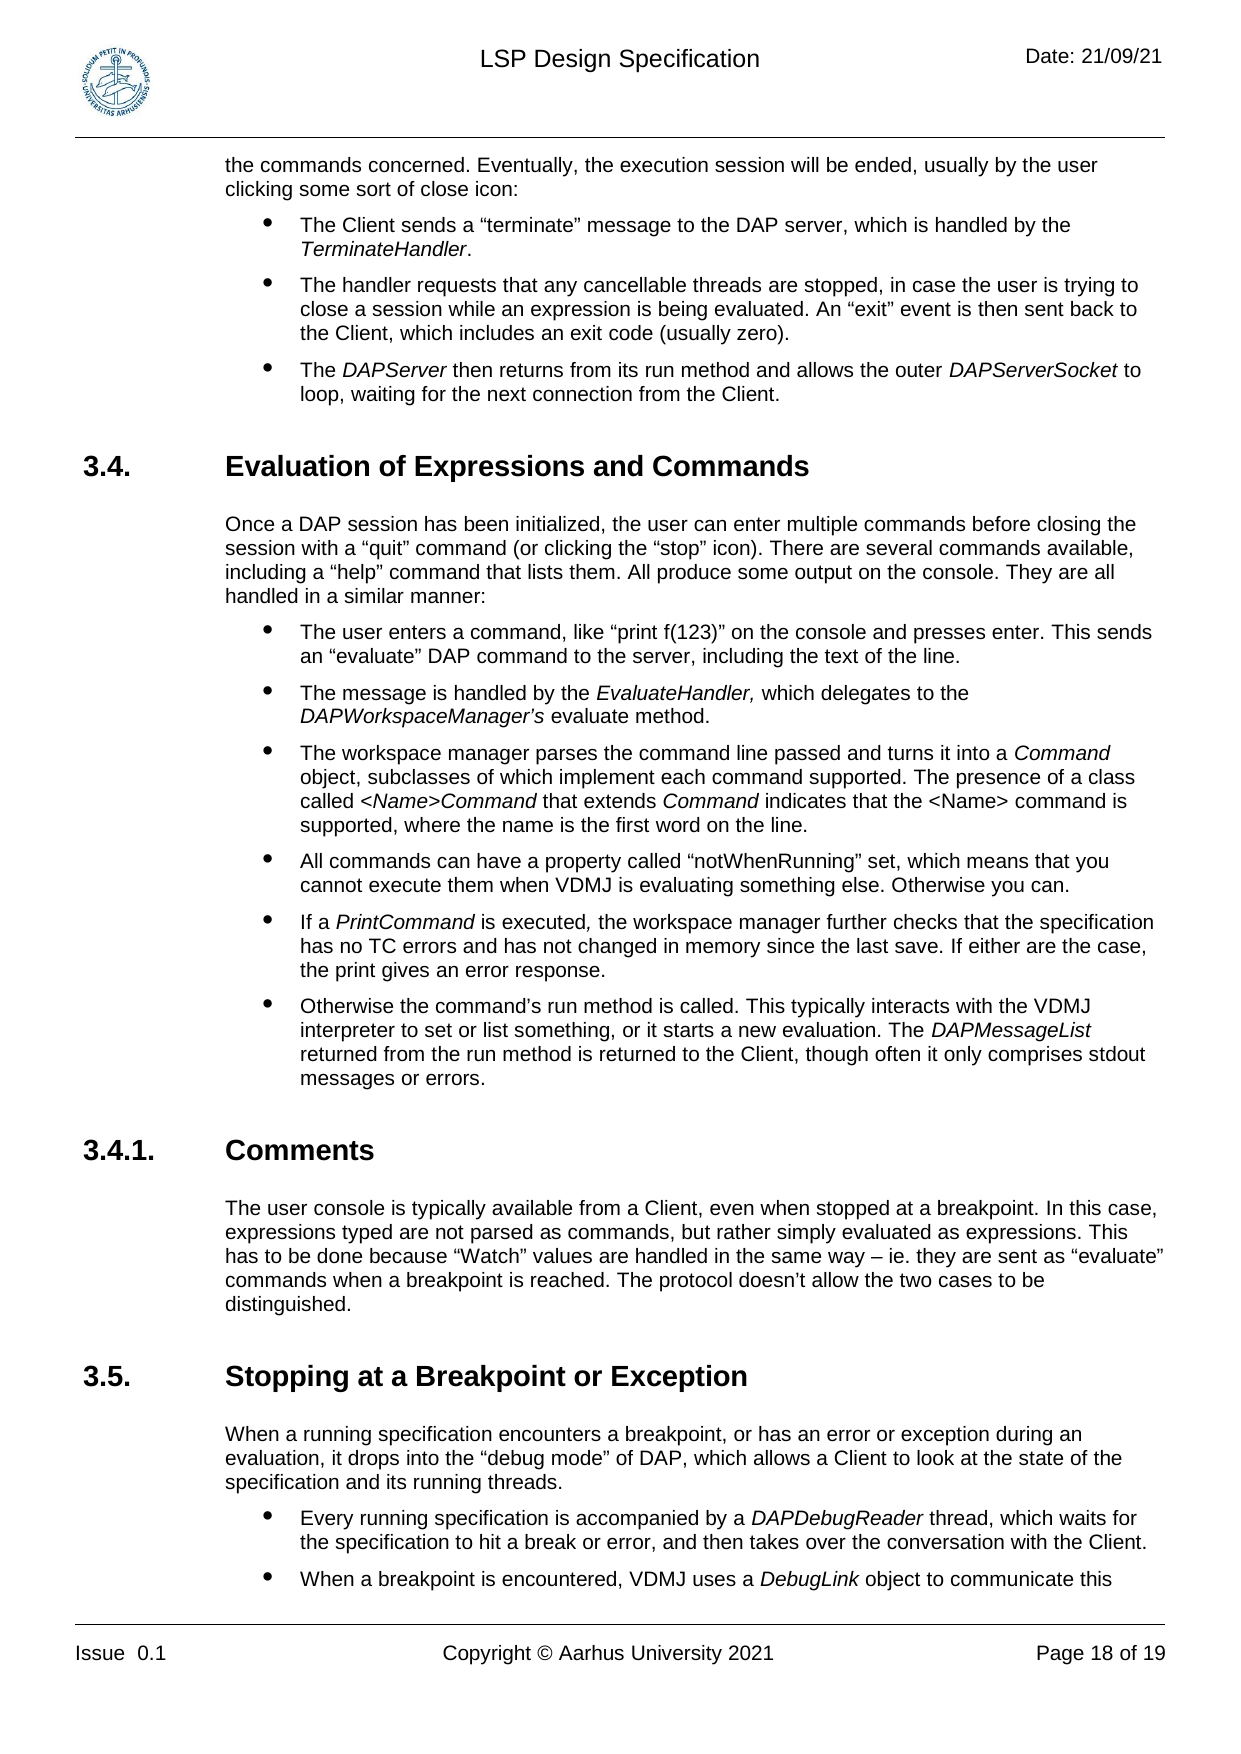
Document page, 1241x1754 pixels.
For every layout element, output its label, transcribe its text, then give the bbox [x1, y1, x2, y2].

text The user console is typically available from a Client, even when stopped at a breakpoint. In this case, expressions typed are not parsed as commands, but rather simply evaluated as expressions. This has to be done because “Watch” values are handled in the same way – ie. they are sent as “evaluate” commands when a breakpoint is reached. The protocol doesn’t allow the two cases to be distinguished. [225, 1196, 1165, 1316]
subtitle Evaluation of Expressions and Commands [75, 448, 1165, 482]
list Every running specification is accompanied by a DAPDebugReader thread, which waits for the specification to hit a break or error, and then takes over the conversation with the Client. [262, 1506, 1165, 1554]
list When a breakpoint is encountered, VDMJ uses a DebugLink object to communicate this [262, 1567, 1165, 1591]
list The handler requests that any cancellable threads are stopped, in case the user is trying to close a session while an expression is being evaluated. An “exit” event is then sent back to the Client, which includes an exit code (usually zero). [262, 274, 1165, 346]
list The Client sends a “terminate” message to the DAP server, which is handled by the TerminateHandler. [262, 213, 1165, 261]
subtitle Stopping at a Breakpoint or Exception [75, 1358, 1165, 1392]
list All commands can have a property called “notWhenRunning” set, which means that you cannot execute them when VDMJ is evaluating something else. Otherwise you can. [262, 849, 1165, 897]
list The user enters a command, like “print f(123)” on the console and presses enter. This sends an “evaluate” DAP command to the server, including the text of the line. [262, 620, 1165, 668]
list If a PrintCommand is executed, the workspace manager further checks that the specification has no TC errors and has not changed in memory since the last save. If either are the case, the print gives an error response. [262, 910, 1165, 982]
list Otherwise the command’s run method is called. This typically interacts with the VDMJ interpreter to set or list something, or it starts a new evaluation. The DAPMessageList returned from the run method is returned to the Client, though often it only comprises stdout messages or errors. [262, 994, 1165, 1090]
text When a running specification encounters a breakpoint, or has an error or exception during an evaluation, it drops into the “debug mode” of DAP, which allows a Client to look at the state of the specification and its running threads. [225, 1422, 1165, 1494]
list The workspace manager parses the command line passed and turns it into a Command object, subclasses of which implement each command supported. The presence of a class called <Name>Command that extends Command indicates that the <Name> command is supported, where the name is the first word on the line. [262, 741, 1165, 837]
list The DAPServer then returns from its run method and allows the outer DAPServerSocket to loop, waiting for the next connection from the Client. [262, 358, 1165, 406]
subtitle Comments [75, 1133, 1165, 1166]
picture [78, 44, 153, 120]
text Once a DAP session has been initialized, the user can enter multiple commands before closing the session with a “quit” command (or clicking the “stop” icon). There are several commands available, including a “help” command that lists them. All produce some output on the console. They are all handled in a similar manner: [225, 512, 1165, 608]
list The message is handled by the EvaluateHandler, which delegates to the DAPWorkspaceManager’s evaluate method. [262, 681, 1165, 729]
text the commands concerned. Eventually, the execution session will be ended, usually by the user clicking some sort of close icon: [225, 153, 1165, 201]
